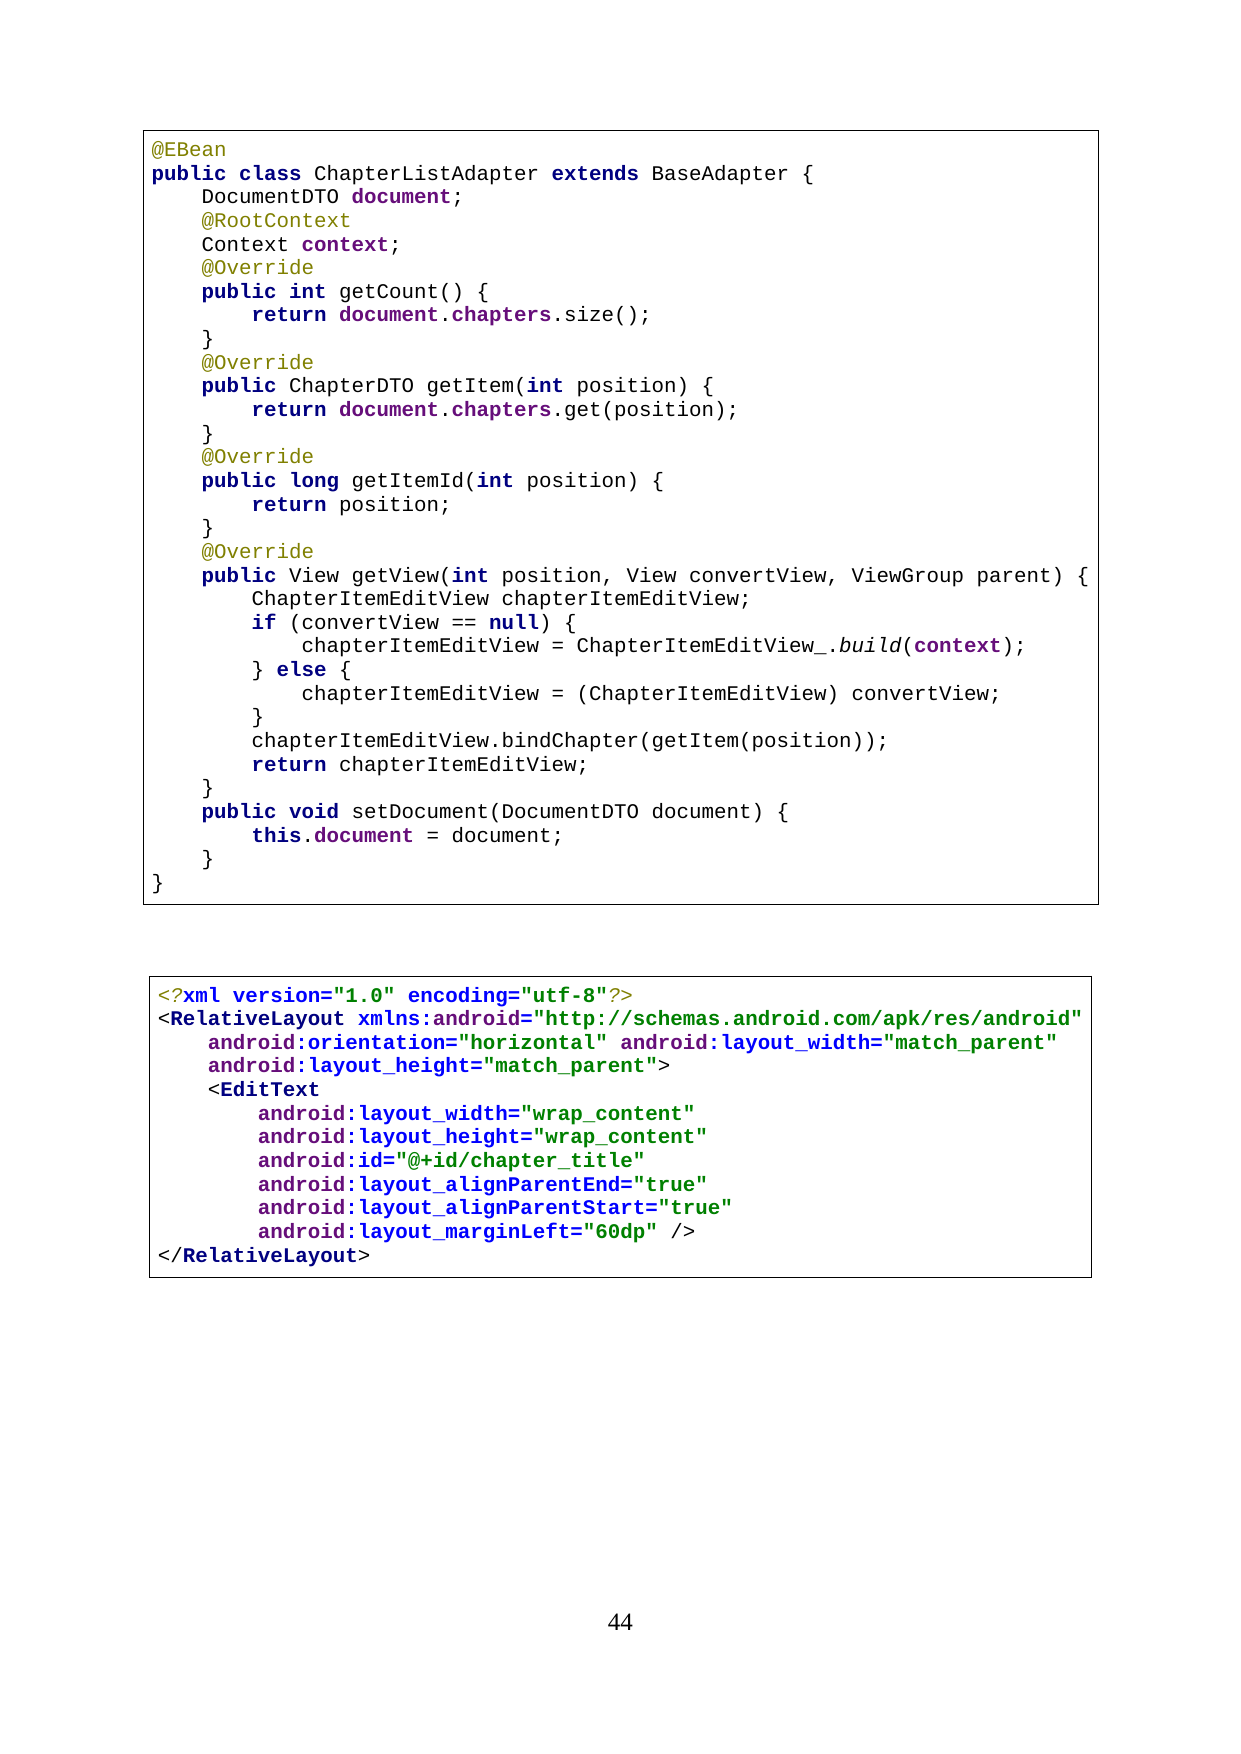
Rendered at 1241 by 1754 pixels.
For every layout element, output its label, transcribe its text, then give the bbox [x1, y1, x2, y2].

text } [151, 423, 1089, 446]
text chapterItemEditView = ChapterItemEditView_.build(context); [151, 636, 1089, 659]
text @EBean [151, 139, 1089, 163]
text android:layout_alignParentStart="true" [158, 1197, 1083, 1221]
text chapterItemEditView.bindChapter(getItem(position)); [151, 730, 1089, 754]
text public int getCount() { [151, 281, 1089, 304]
text this.document = document; [151, 825, 1089, 848]
text return position; [151, 494, 1089, 517]
text return document.chapters.size(); [151, 304, 1089, 328]
text Context context; [151, 233, 1089, 257]
text public class ChapterListAdapter extends BaseAdapter { [151, 163, 1089, 186]
text } [151, 777, 1089, 801]
text <?xml version="1.0" encoding="utf-8"?> [158, 984, 1083, 1008]
text @Override [151, 352, 1089, 375]
text android:layout_height="match_parent"> [158, 1056, 1083, 1079]
text android:orientation="horizontal" android:layout_width="match_parent" [158, 1032, 1083, 1056]
text @RootContext [151, 210, 1089, 233]
text android:layout_alignParentEnd="true" [158, 1174, 1083, 1197]
text } [151, 328, 1089, 352]
text @Override [151, 446, 1089, 470]
text </RelativeLayout> [158, 1245, 1083, 1268]
text } [151, 872, 1089, 896]
text android:id="@+id/chapter_title" [158, 1150, 1083, 1174]
text <RelativeLayout xmlns:android="http://schemas.android.com/apk/res/android" [158, 1008, 1083, 1032]
text public ChapterDTO getItem(int position) { [151, 375, 1089, 399]
text chapterItemEditView = (ChapterItemEditView) convertView; [151, 683, 1089, 706]
text return document.chapters.get(position); [151, 399, 1089, 423]
text return chapterItemEditView; [151, 754, 1089, 777]
text ChapterItemEditView chapterItemEditView; [151, 588, 1089, 612]
text } [151, 848, 1089, 872]
text @Override [151, 541, 1089, 564]
text } [151, 706, 1089, 730]
text android:layout_width="wrap_content" [158, 1103, 1083, 1126]
text android:layout_marginLeft="60dp" /> [158, 1221, 1083, 1245]
text public long getItemId(int position) { [151, 470, 1089, 494]
text @Override [151, 257, 1089, 281]
text DocumentDTO document; [151, 186, 1089, 210]
text <EditText [158, 1079, 1083, 1103]
text } [151, 517, 1089, 541]
text } else { [151, 659, 1089, 683]
text public void setDocument(DocumentDTO document) { [151, 801, 1089, 825]
text android:layout_height="wrap_content" [158, 1126, 1083, 1150]
text public View getView(int position, View convertView, ViewGroup parent) { [151, 564, 1089, 588]
text if (convertView == null) { [151, 612, 1089, 636]
